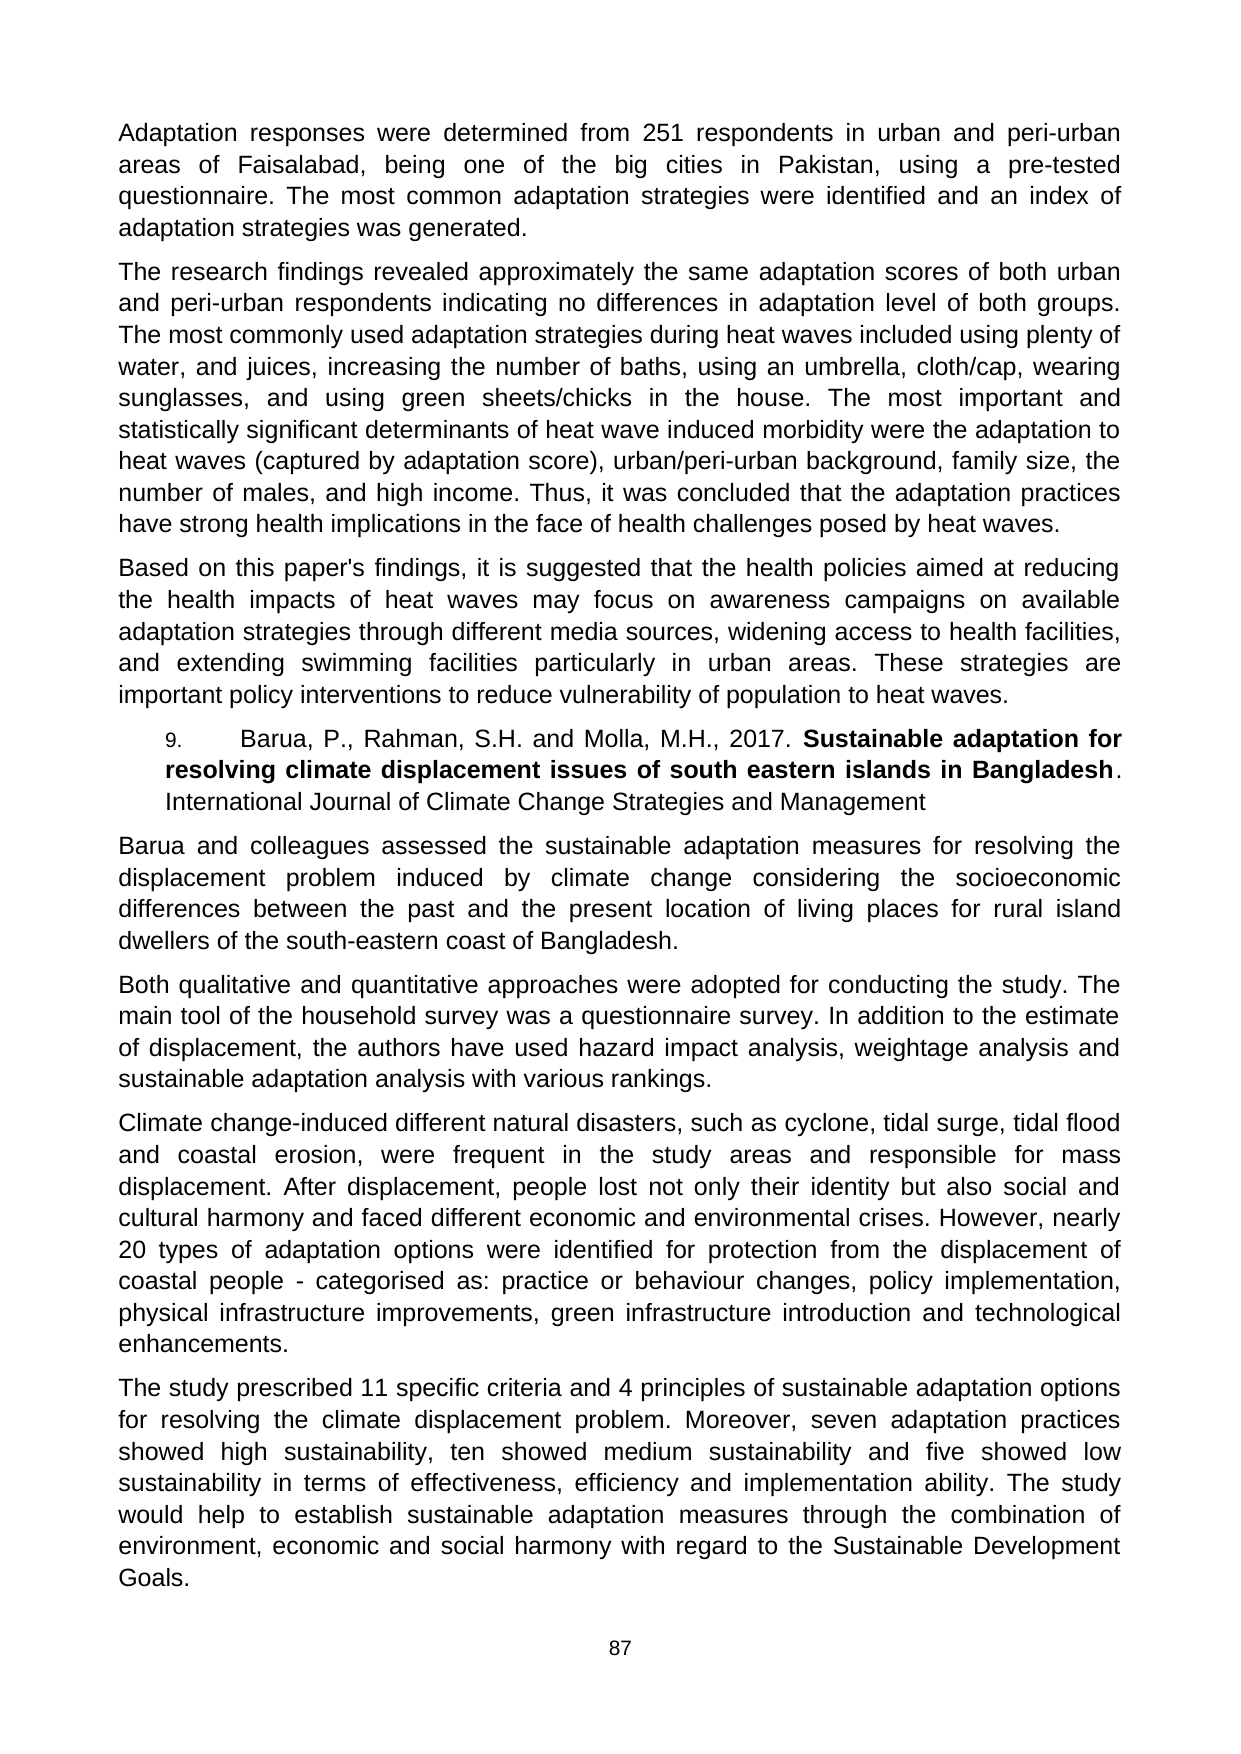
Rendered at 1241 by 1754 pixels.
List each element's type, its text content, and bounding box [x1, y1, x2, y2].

text Based on this paper's findings, it is suggested that the health policies aimed at reducing the health impacts of heat waves may focus on awareness campaigns on available adaptation strategies through different media sources, widening access to health facilities, and extending swimming facilities particularly in urban areas. These strategies are important policy interventions to reduce vulnerability of population to heat waves. [118, 553, 1122, 708]
text Barua and colleagues assessed the sustainable adaptation measures for resolving the displacement problem induced by climate change considering the socioeconomic differences between the past and the present location of living places for rural island dwellers of the south-eastern coast of Bangladesh. [118, 831, 1122, 954]
text The research findings revealed approximately the same adaptation scores of both urban and peri-urban respondents indicating no differences in adaptation level of both groups. The most commonly used adaptation strategies during heat waves included using plenty of water, and juices, increasing the number of baths, using an umbrella, cloth/cap, wearing sunglasses, and using green sheets/chicks in the house. The most important and statistically significant determinants of heat wave induced morbidity were the adaptation to heat waves (captured by adaptation score), urban/peri-urban background, family size, the number of males, and high income. Thus, it was concluded that the adaptation practices have strong health implications in the face of health challenges posed by heat waves. [118, 257, 1122, 538]
text The study prescribed 11 specific criteria and 4 principles of sustainable adaptation options for resolving the climate displacement problem. Moreover, seven adaptation practices showed high sustainability, ten showed medium sustainability and five showed low sustainability in terms of effectiveness, efficiency and implementation ability. The study would help to establish sustainable adaptation measures through the combination of environment, economic and social harmony with regard to the Sustainable Development Goals. [118, 1373, 1122, 1592]
list Barua, P., Rahman, S.H. and Molla, M.H., 2017. Sustainable adaptation for resolving climate displacement issues of south eastern islands in Bangladesh. International Journal of Climate Change Strategies and Management [165, 724, 1122, 816]
text Adaptation responses were determined from 251 respondents in urban and peri-urban areas of Faisalabad, being one of the big cities in Pakistan, using a pre-tested questionnaire. The most common adaptation strategies were identified and an index of adaptation strategies was generated. [118, 118, 1122, 242]
text Both qualitative and quantitative approaches were adopted for conducting the study. The main tool of the household survey was a questionnaire survey. In addition to the estimate of displacement, the authors have used hazard impact analysis, weightage analysis and sustainable adaptation analysis with various rankings. [118, 970, 1122, 1093]
text Climate change-induced different natural disasters, such as cyclone, tidal surge, tidal flood and coastal erosion, were frequent in the study areas and responsible for mass displacement. After displacement, people lost not only their identity but also social and cultural harmony and faced different economic and environmental crises. However, nearly 20 types of adaptation options were identified for protection from the displacement of coastal people - categorised as: practice or behaviour changes, policy implementation, physical infrastructure improvements, green infrastructure introduction and technological enhancements. [118, 1108, 1122, 1358]
